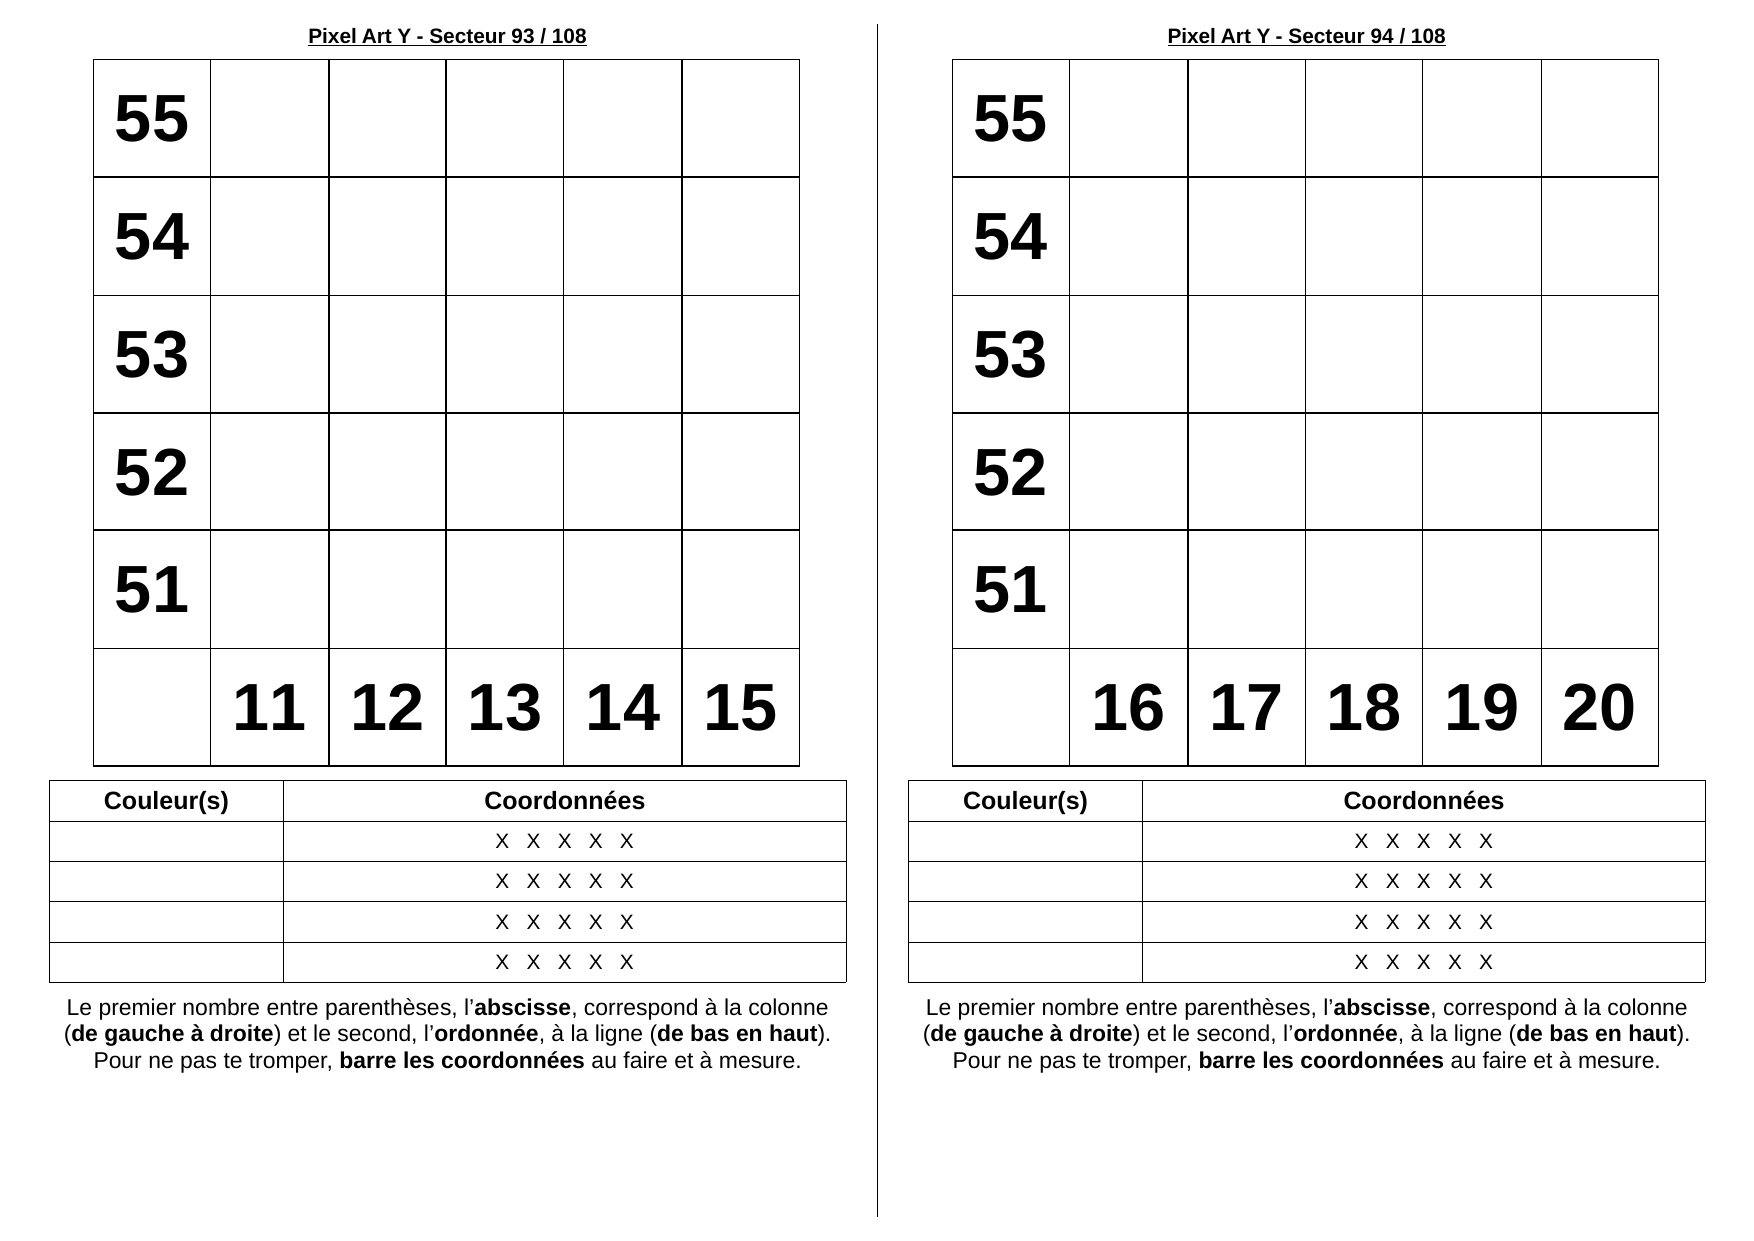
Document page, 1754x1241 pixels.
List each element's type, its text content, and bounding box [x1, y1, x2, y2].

table_cell [50, 943, 283, 982]
table_cell [50, 862, 283, 901]
table_cell [909, 862, 1142, 901]
table_cell [909, 943, 1142, 982]
text Pixel Art Y - Secteur 93 / 108 [24, 24, 871, 48]
table_header Coordonnées [1143, 781, 1705, 821]
table_header Couleur(s) [50, 781, 283, 821]
text Pour ne pas te tromper, barre les coordonnées au faire et à mesure. [883, 1047, 1730, 1073]
text Le premier nombre entre parenthèses, l’abscisse, correspond à la colonne [883, 994, 1730, 1020]
table_cell X X X X X [284, 862, 846, 901]
table_cell [909, 902, 1142, 942]
table_cell X X X X X [1143, 862, 1705, 901]
text Pixel Art Y - Secteur 94 / 108 [883, 24, 1730, 48]
table_cell X X X X X [1143, 822, 1705, 861]
text (de gauche à droite) et le second, l’ordonnée, à la ligne (de bas en haut). [883, 1020, 1730, 1047]
table_cell X X X X X [284, 822, 846, 861]
table_cell X X X X X [284, 902, 846, 942]
text Le premier nombre entre parenthèses, l’abscisse, correspond à la colonne [24, 994, 871, 1020]
table_header Coordonnées [284, 781, 846, 821]
table_cell [909, 822, 1142, 861]
table_cell X X X X X [284, 943, 846, 982]
text (de gauche à droite) et le second, l’ordonnée, à la ligne (de bas en haut). [24, 1020, 871, 1047]
table_cell [50, 822, 283, 861]
table_cell X X X X X [1143, 902, 1705, 942]
table_cell X X X X X [1143, 943, 1705, 982]
table_cell [50, 902, 283, 942]
text Pour ne pas te tromper, barre les coordonnées au faire et à mesure. [24, 1047, 871, 1073]
table_header Couleur(s) [909, 781, 1142, 821]
